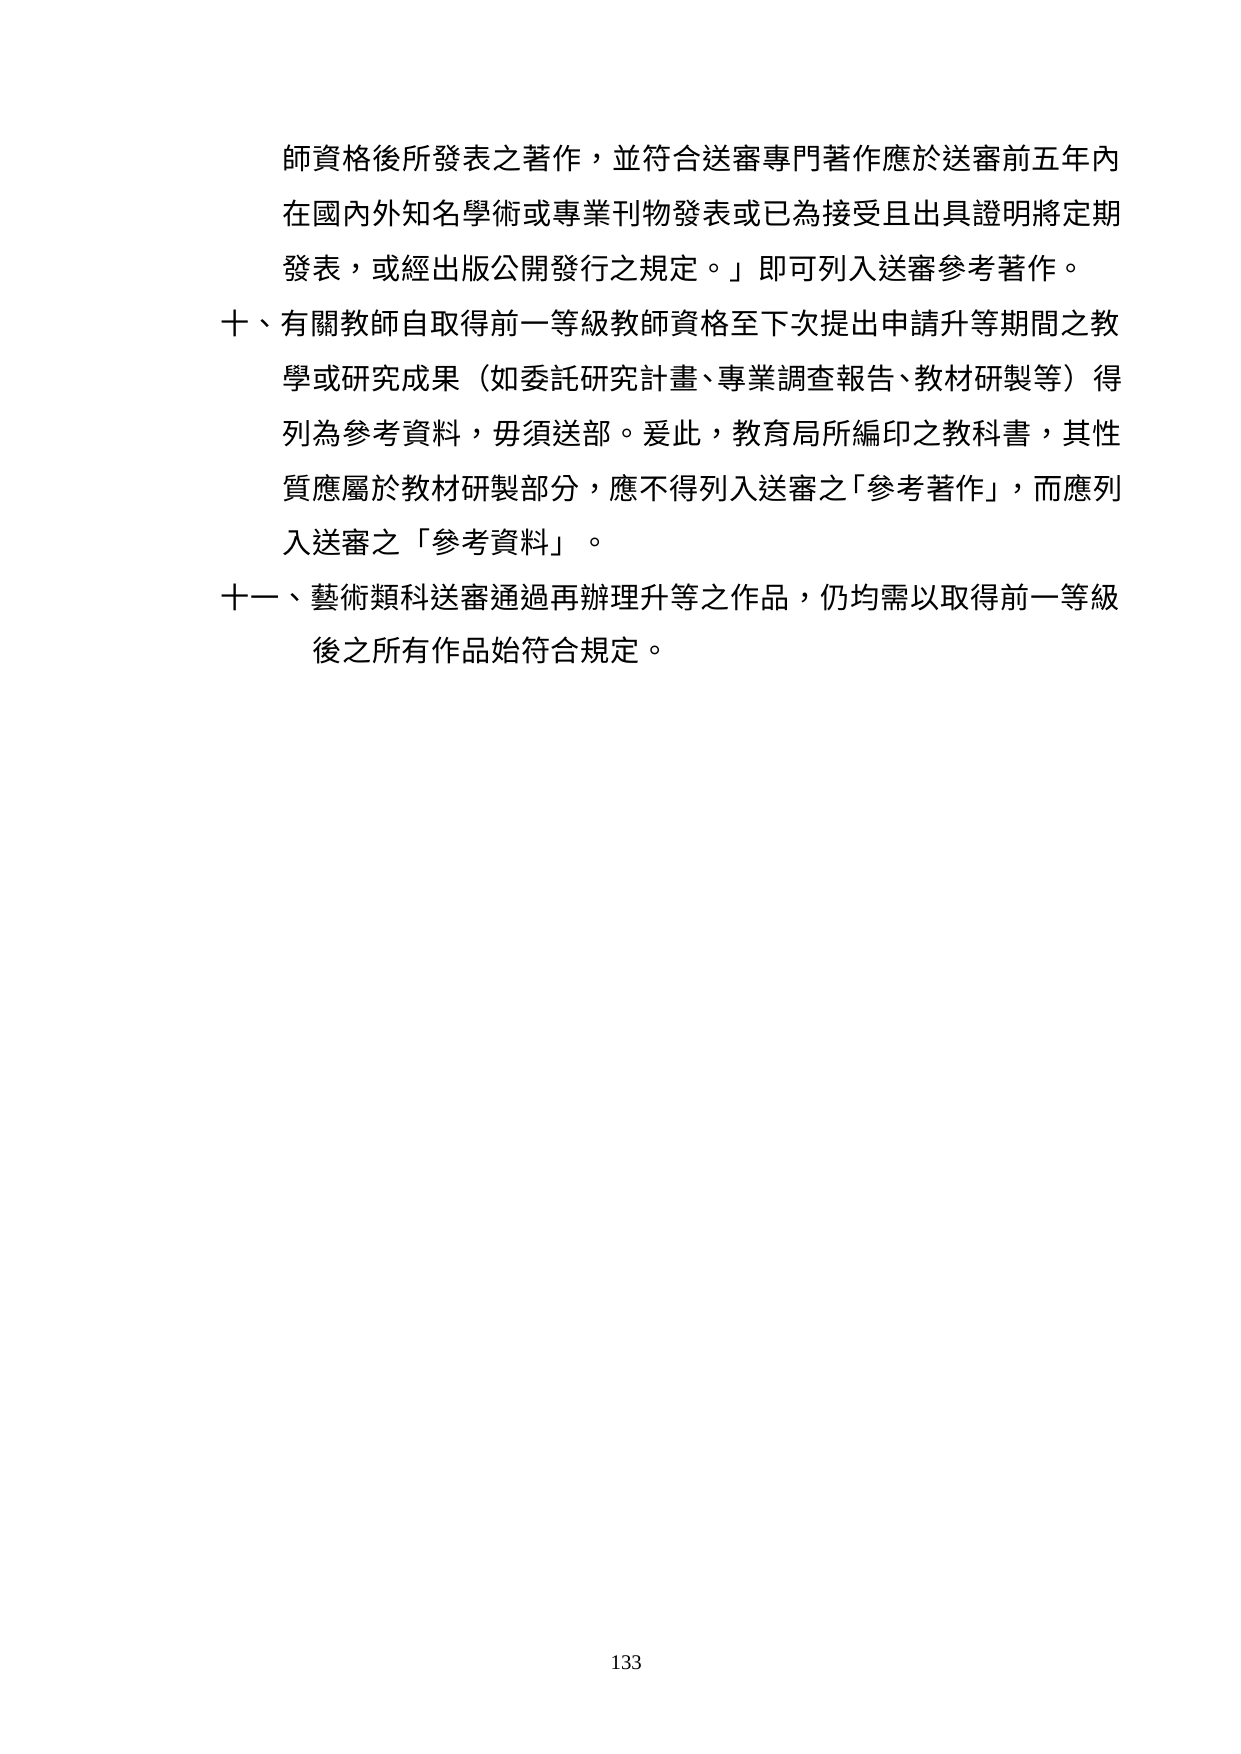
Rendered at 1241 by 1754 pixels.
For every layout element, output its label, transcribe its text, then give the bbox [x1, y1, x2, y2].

text 十一、藝術類科送審通過再辦理升等之作品，仍均需以取得前一等級後之所有作品始符合規定。 [130, 575, 1122, 670]
text 十、有關教師自取得前一等級教師資格至下次提出申請升等期間之教學或研究成果（如委託研究計畫、專業調查報告、教材研製等）得列為參考資料，毋須送部。爰此，教育局所編印之教科書，其性質應屬於教材研製部分，應不得列入送審之「參考著作」，而應列入送審之「參考資料」。 [130, 301, 1122, 562]
text 師資格後所發表之著作，並符合送審專門著作應於送審前五年內在國內外知名學術或專業刊物發表或已為接受且出具證明將定期發表，或經出版公開發行之規定。」即可列入送審參考著作。 [130, 136, 1122, 288]
